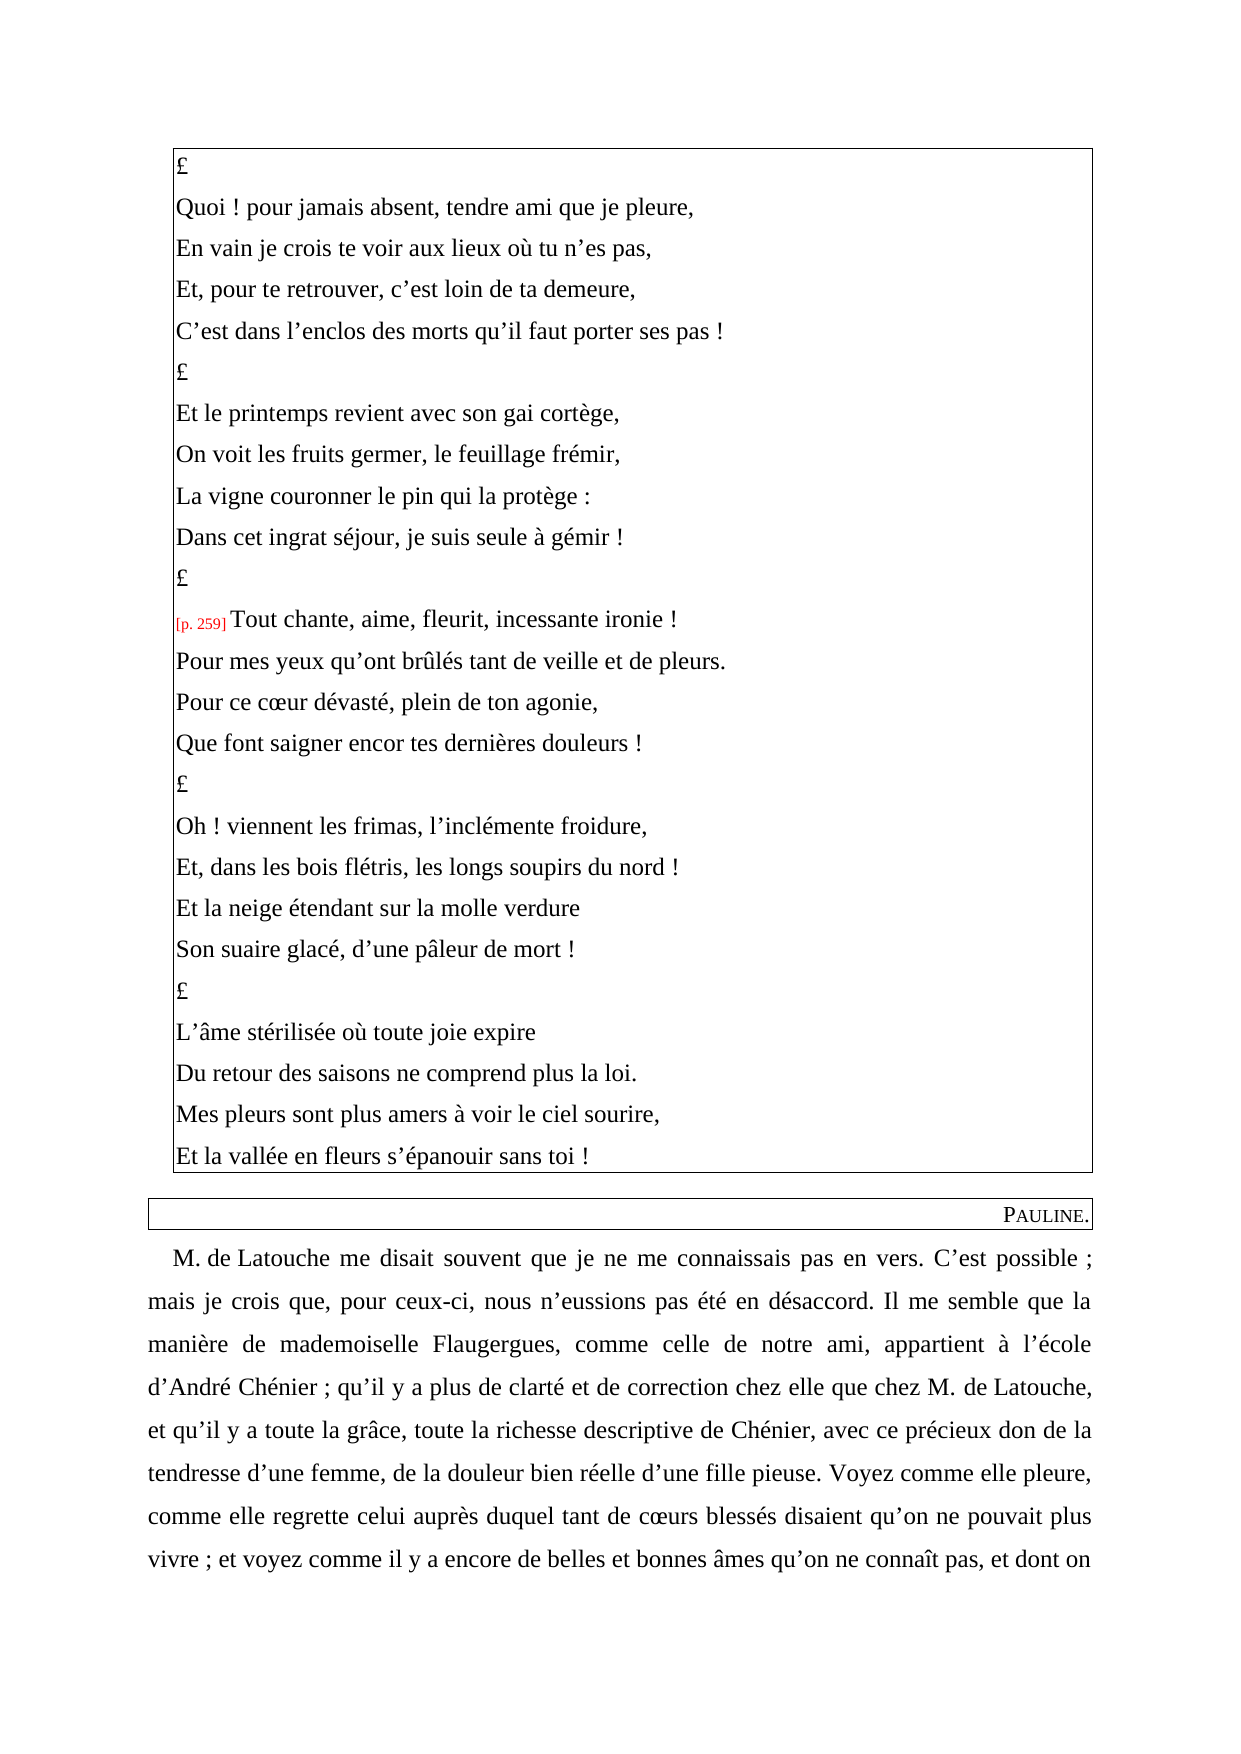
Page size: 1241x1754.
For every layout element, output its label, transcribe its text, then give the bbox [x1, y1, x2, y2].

text L’âme stérilisée où toute joie expire [174, 1014, 1092, 1046]
text Et le printemps revient avec son gai cortège, [174, 395, 1092, 427]
text £ [174, 766, 1092, 798]
text Et la neige étendant sur la molle verdure [174, 890, 1092, 922]
text La vigne couronner le pin qui la protège : [174, 478, 1092, 509]
text £ [174, 149, 1092, 179]
text £ [174, 973, 1092, 1004]
text Que font saigner encor tes dernières douleurs ! [174, 725, 1092, 757]
text Pauline. [149, 1199, 1092, 1229]
text £ [174, 560, 1092, 592]
text Et la vallée en fleurs s’épanouir sans toi ! [174, 1138, 1092, 1172]
text Du retour des saisons ne comprend plus la loi. [174, 1055, 1092, 1087]
text M. de Latouche me disait souvent que je ne me connaissais pas en vers. C’est possible ; mais je crois que, pour ceux-ci, nous n’eussions pas été en désaccord. Il me semble que la manière de mademoiselle Flaugergues, comme celle de notre ami, appartient à l’école d’André Chénier ; qu’il y a plus de clarté et de correction chez elle que chez M. de Latouche, et qu’il y a toute la grâce, toute la richesse descriptive de Chénier, avec ce précieux don de la tendresse d’une femme, de la douleur bien réelle d’une fille pieuse. Voyez comme elle pleure, comme elle regrette celui auprès duquel tant de cœurs blessés disaient qu’on ne pouvait plus vivre ; et voyez comme il y a encore de belles et bonnes âmes qu’on ne connaît pas, et dont on [148, 1243, 1093, 1573]
text Oh ! viennent les frimas, l’inclémente froidure, [174, 808, 1092, 839]
text Quoi ! pour jamais absent, tendre ami que je pleure, [174, 189, 1092, 221]
text Mes pleurs sont plus amers à voir le ciel sourire, [174, 1096, 1092, 1128]
text [p. 259] Tout chante, aime, fleurit, incessante ironie ! [174, 601, 1092, 633]
text En vain je crois te voir aux lieux où tu n’es pas, [174, 230, 1092, 262]
text Pour mes yeux qu’ont brûlés tant de veille et de pleurs. [174, 643, 1092, 674]
text Son suaire glacé, d’une pâleur de mort ! [174, 931, 1092, 963]
text On voit les fruits germer, le feuillage frémir, [174, 436, 1092, 468]
text Et, dans les bois flétris, les longs soupirs du nord ! [174, 849, 1092, 881]
text Dans cet ingrat séjour, je suis seule à gémir ! [174, 519, 1092, 551]
text Et, pour te retrouver, c’est loin de ta demeure, [174, 271, 1092, 303]
text £ [174, 354, 1092, 386]
text Pour ce cœur dévasté, plein de ton agonie, [174, 684, 1092, 716]
text C’est dans l’enclos des morts qu’il faut porter ses pas ! [174, 313, 1092, 344]
